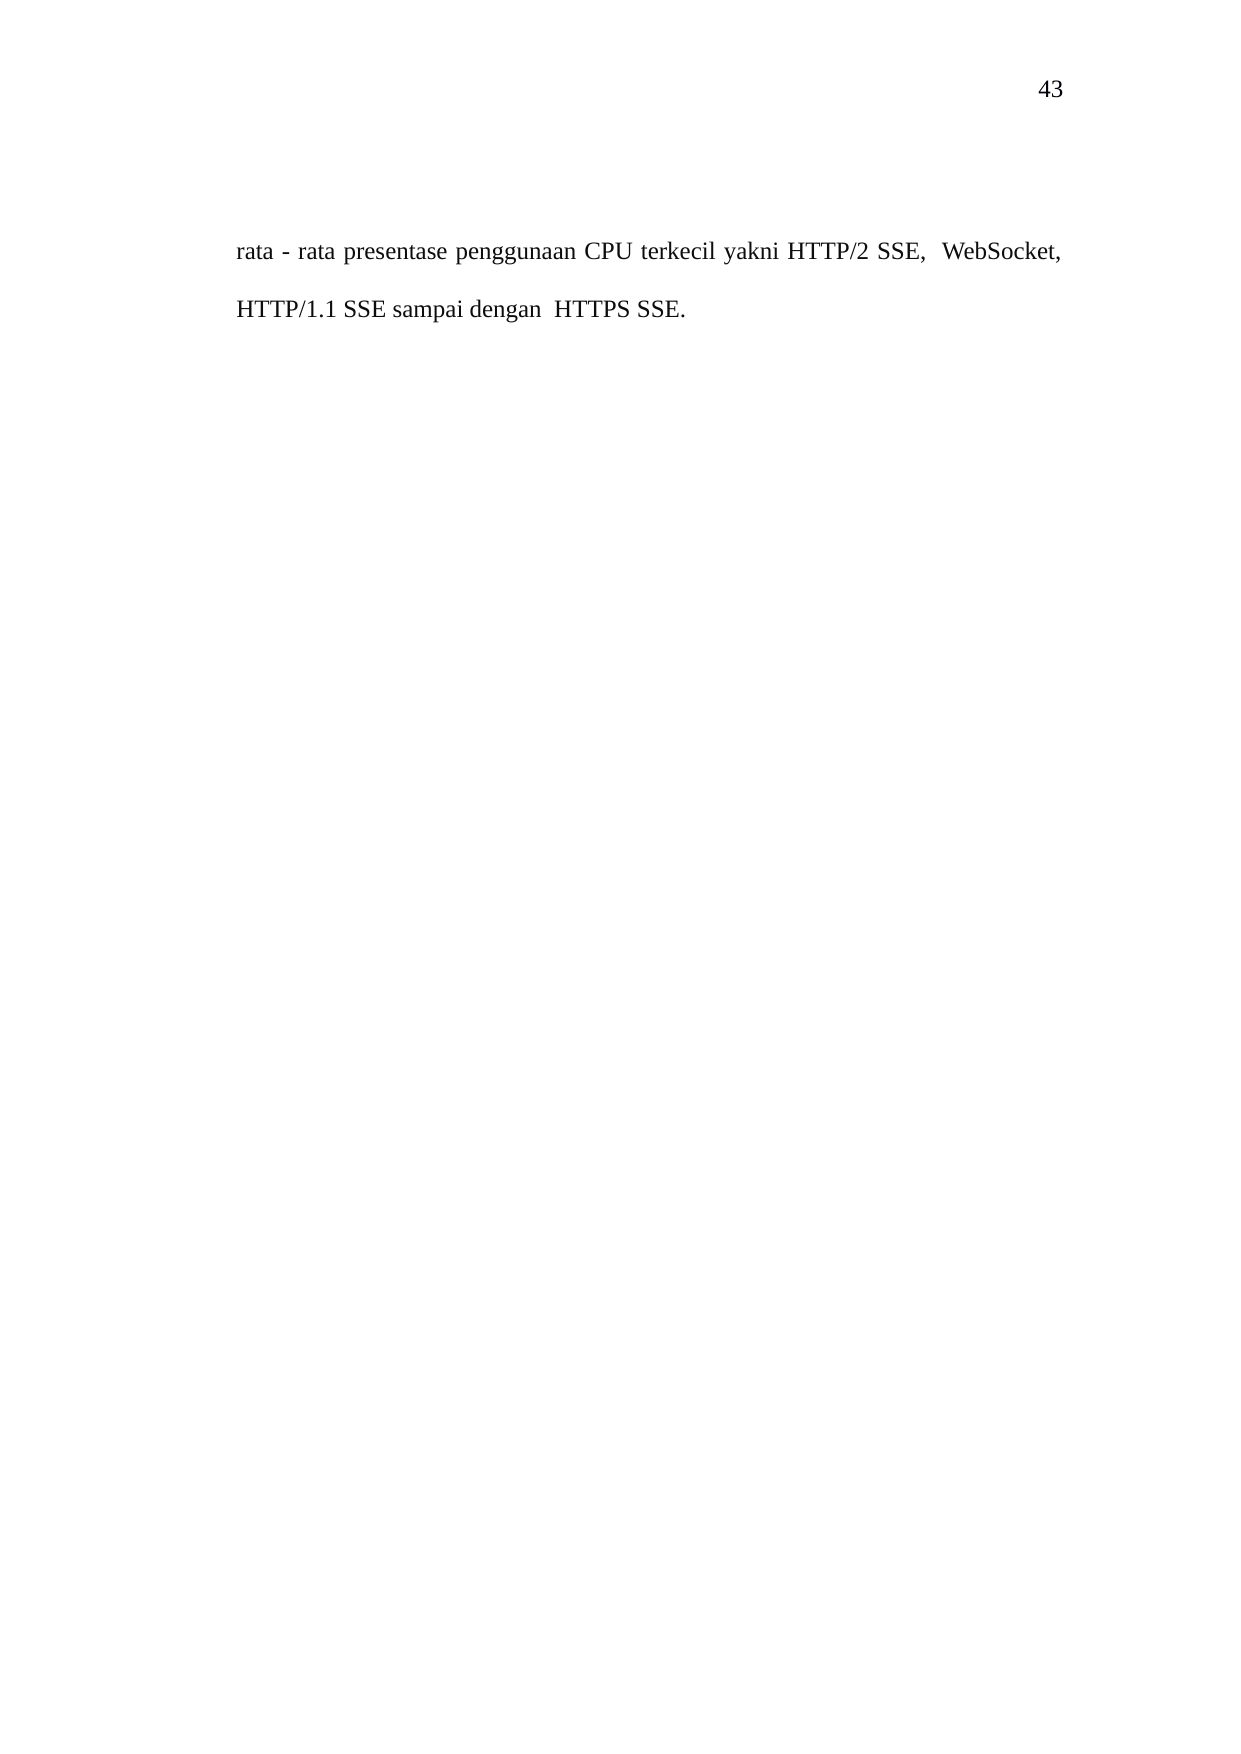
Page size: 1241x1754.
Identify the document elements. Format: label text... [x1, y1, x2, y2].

text rata - rata presentase penggunaan CPU terkecil yakni HTTP/2 SSE, WebSocket, HTTP/1.1 SSE sampai dengan HTTPS SSE. [236, 236, 1063, 322]
